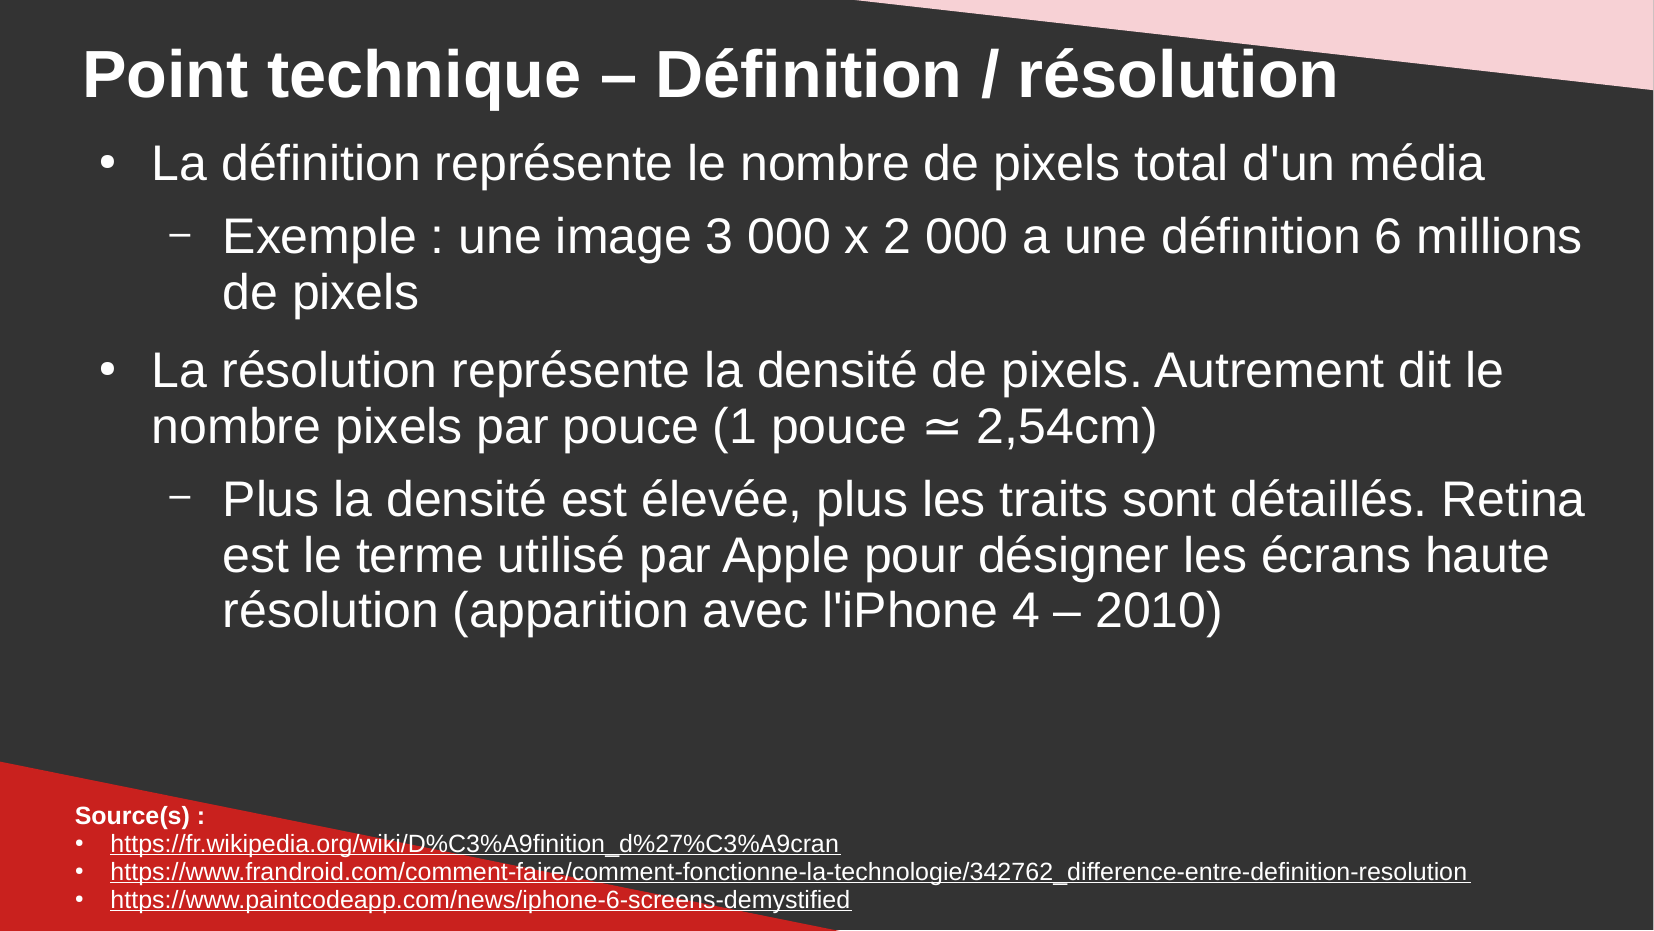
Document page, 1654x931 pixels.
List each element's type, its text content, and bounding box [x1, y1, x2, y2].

text_box [854, 0, 1654, 91]
text_box [0, 761, 161, 931]
text_box Source(s) : https://fr.wikipedia.org/wiki/D%C3%A9finition_d%27%C3%A9cran https://www.frandroid.com/comment-faire/comment-fonctionne-la-technologie/342762_difference-entre-definition-resolution https://www.paintcodeapp.com/news/iphone-6-screens-demystified [60, 794, 1546, 931]
list La définition représente le nombre de pixels total d'un média Exemple : une image 3 000 x 2 000 a une définition 6 millions de pixels La résolution représente la densité de pixels. Autrement dit le nombre pixels par pouce (1 pouce ≃ 2,54cm) Plus la densité est élevée, plus les traits sont détaillés. Retina est le terme utilisé par Apple pour désigner les écrans haute résolution (apparition avec l'iPhone 4 – 2010) [80, 135, 1605, 697]
title Point technique – Définition / résolution [82, 37, 1406, 122]
